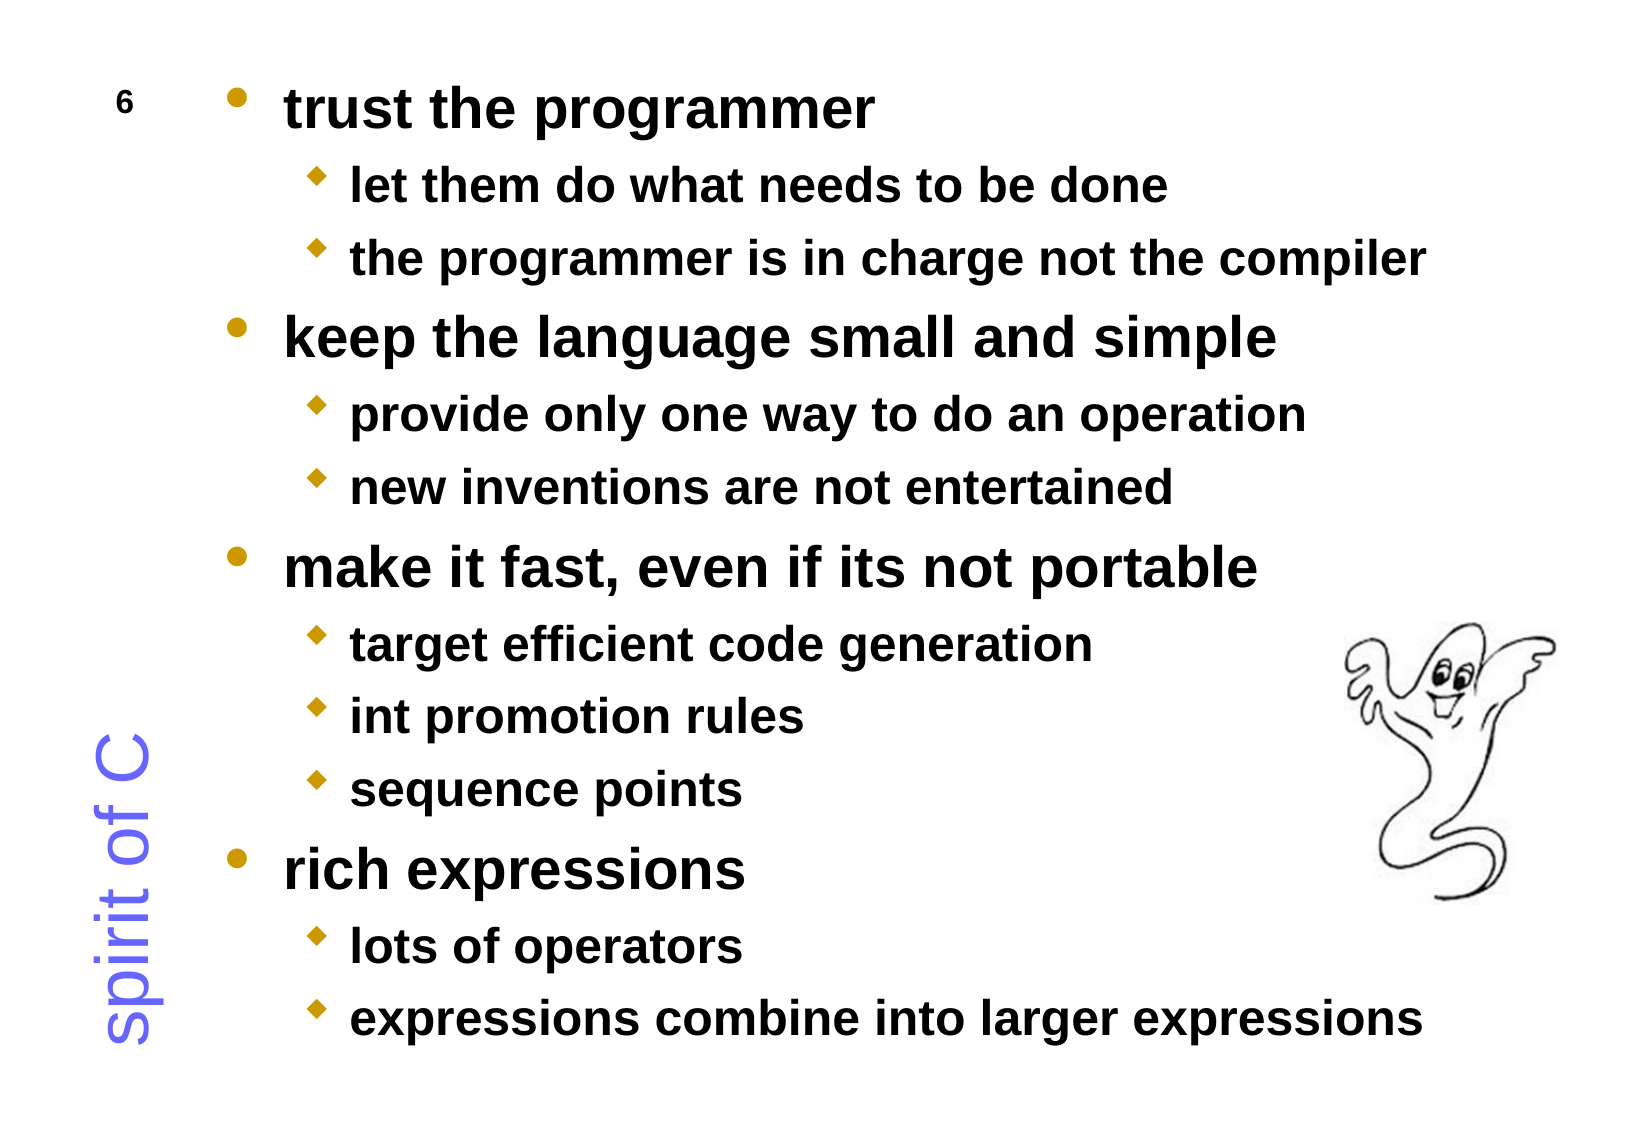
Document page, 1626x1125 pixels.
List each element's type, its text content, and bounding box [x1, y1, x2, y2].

title spirit of C [50, 187, 188, 1063]
picture [1344, 621, 1561, 905]
list trust the programmer let them do what needs to be done the programmer is in charge not the compiler keep the language small and simple provide only one way to do an operation new inventions are not entertained make it fast, even if its not portable target efficient code generation int promotion rules sequence points rich expressions lots of operators expressions combine into larger expressions [212, 62, 1550, 1063]
